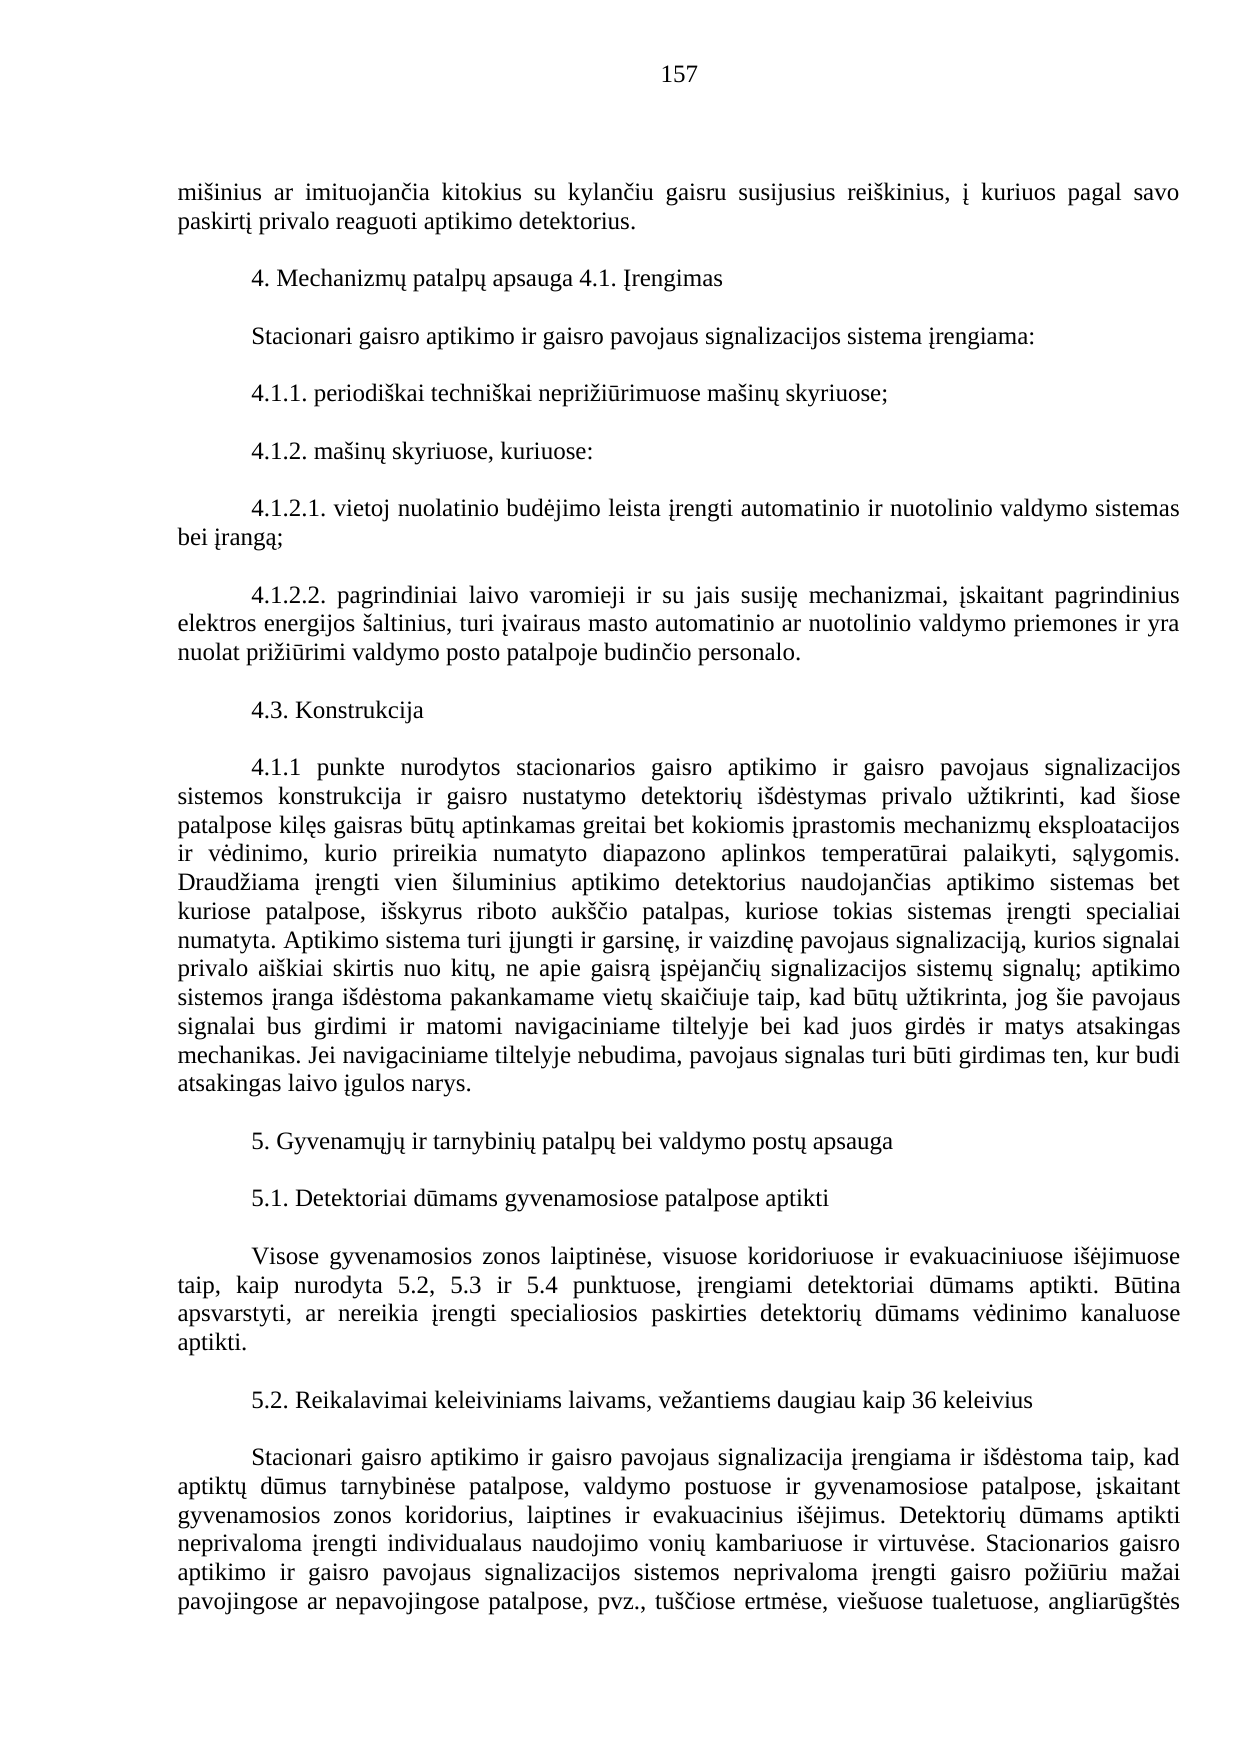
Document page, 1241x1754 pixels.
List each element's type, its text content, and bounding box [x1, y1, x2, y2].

text 4.1.2. mašinų skyriuose, kuriuose: [177, 436, 1181, 465]
text Visose gyvenamosios zonos laiptinėse, visuose koridoriuose ir evakuaciniuose išėjimuose taip, kaip nurodyta 5.2, 5.3 ir 5.4 punktuose, įrengiami detektoriai dūmams aptikti. Būtina apsvarstyti, ar nereikia įrengti specialiosios paskirties detektorių dūmams vėdinimo kanaluose aptikti. [177, 1241, 1181, 1356]
text 4.1.1 punkte nurodytos stacionarios gaisro aptikimo ir gaisro pavojaus signalizacijos sistemos konstrukcija ir gaisro nustatymo detektorių išdėstymas privalo užtikrinti, kad šiose patalpose kilęs gaisras būtų aptinkamas greitai bet kokiomis įprastomis mechanizmų eksploatacijos ir vėdinimo, kurio prireikia numatyto diapazono aplinkos temperatūrai palaikyti, sąlygomis. Draudžiama įrengti vien šiluminius aptikimo detektorius naudojančias aptikimo sistemas bet kuriose patalpose, išskyrus riboto aukščio patalpas, kuriose tokias sistemas įrengti specialiai numatyta. Aptikimo sistema turi įjungti ir garsinę, ir vaizdinę pavojaus signalizaciją, kurios signalai privalo aiškiai skirtis nuo kitų, ne apie gaisrą įspėjančių signalizacijos sistemų signalų; aptikimo sistemos įranga išdėstoma pakankamame vietų skaičiuje taip, kad būtų užtikrinta, jog šie pavojaus signalai bus girdimi ir matomi navigaciniame tiltelyje bei kad juos girdės ir matys atsakingas mechanikas. Jei navigaciniame tiltelyje nebudima, pavojaus signalas turi būti girdimas ten, kur budi atsakingas laivo įgulos narys. [177, 752, 1181, 1097]
text Stacionari gaisro aptikimo ir gaisro pavojaus signalizacija įrengiama ir išdėstoma taip, kad aptiktų dūmus tarnybinėse patalpose, valdymo postuose ir gyvenamosiose patalpose, įskaitant gyvenamosios zonos koridorius, laiptines ir evakuacinius išėjimus. Detektorių dūmams aptikti neprivaloma įrengti individualaus naudojimo vonių kambariuose ir virtuvėse. Stacionarios gaisro aptikimo ir gaisro pavojaus signalizacijos sistemos neprivaloma įrengti gaisro požiūriu mažai pavojingose ar nepavojingose patalpose, pvz., tuščiose ertmėse, viešuose tualetuose, angliarūgštės [177, 1442, 1181, 1615]
text mišinius ar imituojančia kitokius su kylančiu gaisru susijusius reiškinius, į kuriuos pagal savo paskirtį privalo reaguoti aptikimo detektorius. [177, 177, 1181, 235]
text 4.1.2.1. vietoj nuolatinio budėjimo leista įrengti automatinio ir nuotolinio valdymo sistemas bei įrangą; [177, 493, 1181, 551]
text 4. Mechanizmų patalpų apsauga 4.1. Įrengimas [177, 263, 1181, 292]
text 4.1.2.2. pagrindiniai laivo varomieji ir su jais susiję mechanizmai, įskaitant pagrindinius elektros energijos šaltinius, turi įvairaus masto automatinio ar nuotolinio valdymo priemones ir yra nuolat prižiūrimi valdymo posto patalpoje budinčio personalo. [177, 580, 1181, 666]
text Stacionari gaisro aptikimo ir gaisro pavojaus signalizacijos sistema įrengiama: [177, 321, 1181, 350]
text 4.3. Konstrukcija [177, 695, 1181, 723]
text 5.1. Detektoriai dūmams gyvenamosiose patalpose aptikti [177, 1183, 1181, 1212]
text 5. Gyvenamųjų ir tarnybinių patalpų bei valdymo postų apsauga [177, 1126, 1181, 1155]
text 4.1.1. periodiškai techniškai neprižiūrimuose mašinų skyriuose; [177, 378, 1181, 407]
text 5.2. Reikalavimai keleiviniams laivams, vežantiems daugiau kaip 36 keleivius [177, 1385, 1181, 1413]
